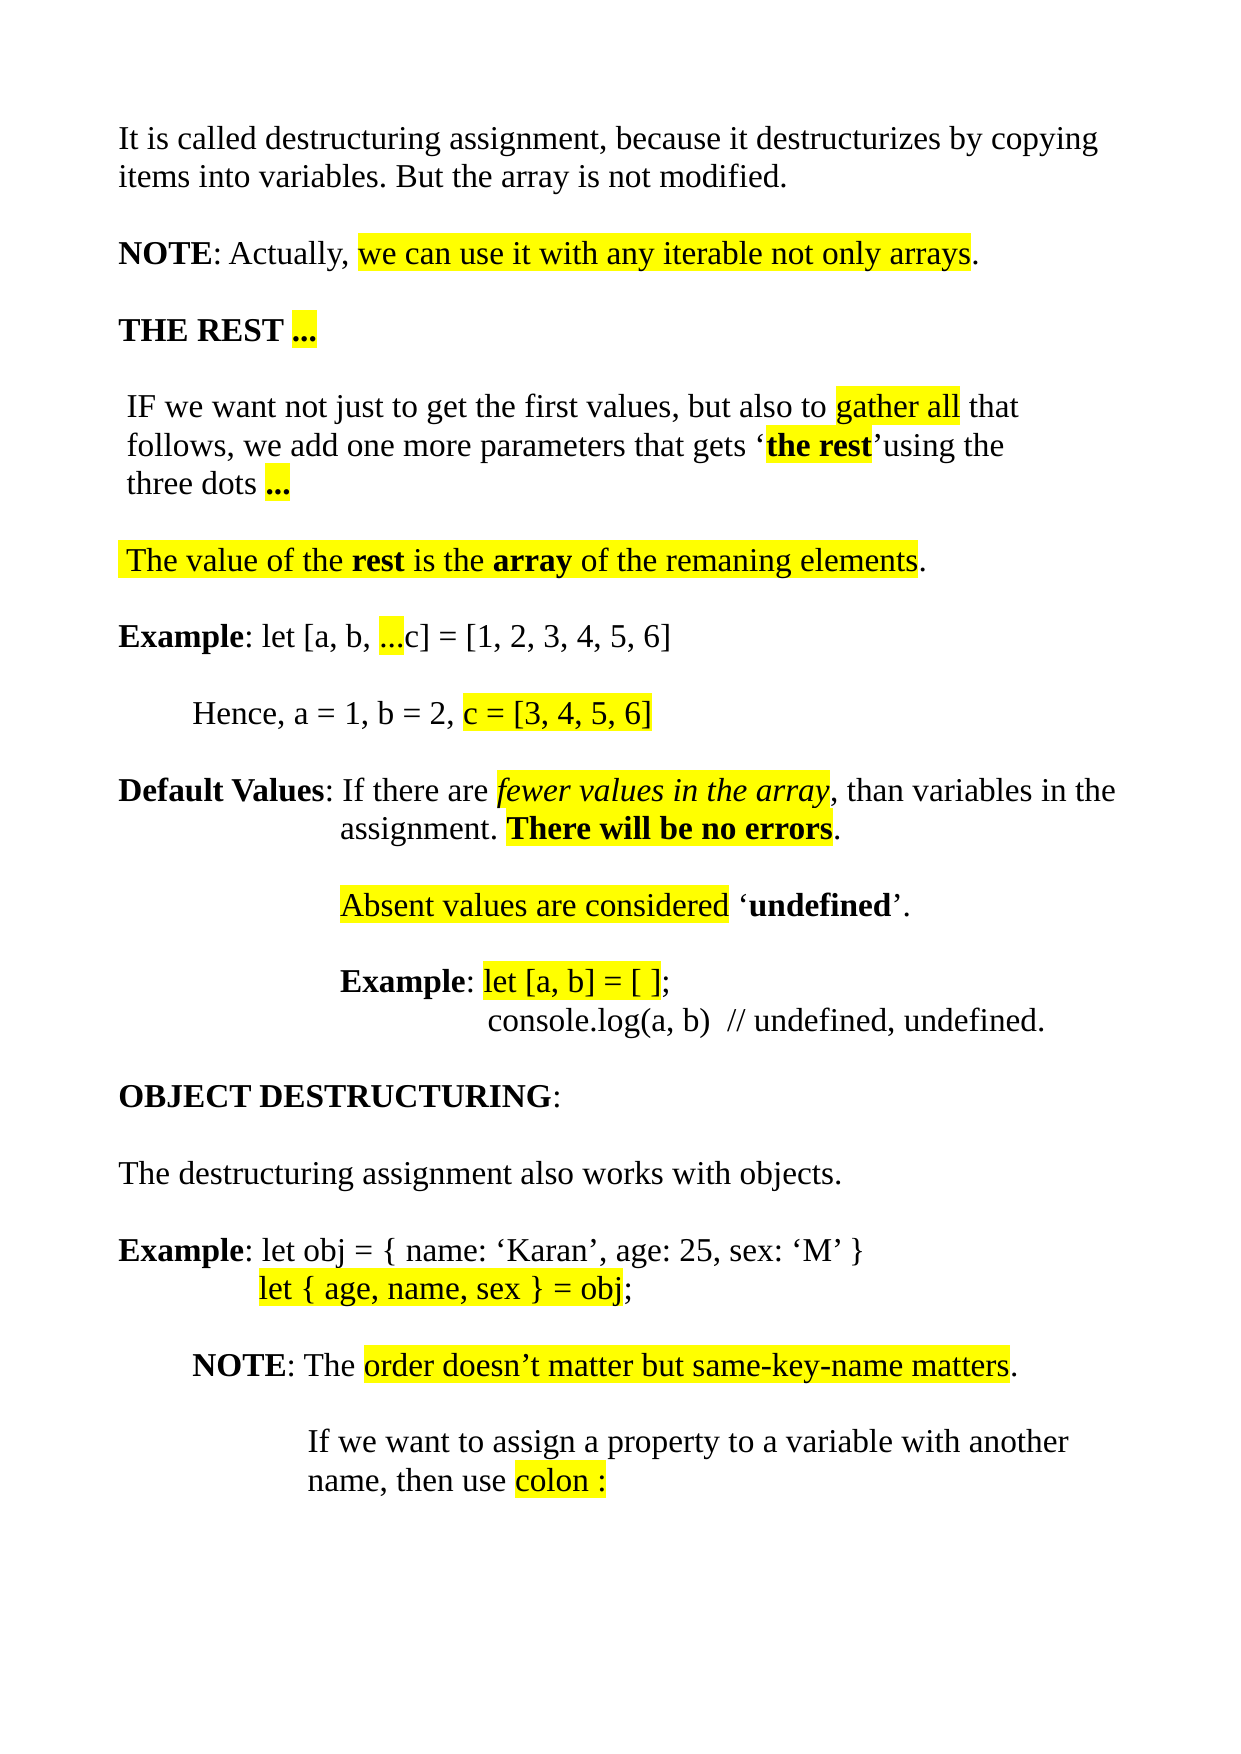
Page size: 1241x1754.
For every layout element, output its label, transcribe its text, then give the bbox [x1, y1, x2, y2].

text Example: let obj = { name: ‘Karan’, age: 25, sex: ‘M’ } [118, 1230, 1122, 1268]
text It is called destructuring assignment, because it destructurizes by copying [118, 118, 1122, 156]
text Example: let [a, b] = [ ]; [118, 961, 1122, 1000]
text Default Values: If there are fewer values in the array, than variables in the [118, 770, 1122, 808]
text THE REST ... [118, 310, 1122, 348]
text console.log(a, b) // undefined, undefined. [118, 1000, 1122, 1038]
text assignment. There will be no errors. [118, 808, 1122, 846]
text Example: let [a, b, ...c] = [1, 2, 3, 4, 5, 6] [118, 616, 1122, 655]
text three dots ... [118, 463, 1122, 501]
text The value of the rest is the array of the remaning elements. [118, 540, 1122, 578]
text The destructuring assignment also works with objects. [118, 1153, 1122, 1191]
text follows, we add one more parameters that gets ‘the rest’using the [118, 425, 1122, 463]
text Absent values are considered ‘undefined’. [118, 885, 1122, 923]
text name, then use colon : [118, 1460, 1122, 1498]
text Hence, a = 1, b = 2, c = [3, 4, 5, 6] [118, 693, 1122, 731]
text let { age, name, sex } = obj; [118, 1268, 1122, 1306]
text NOTE: Actually, we can use it with any iterable not only arrays. [118, 233, 1122, 271]
text If we want to assign a property to a variable with another [118, 1421, 1122, 1460]
text items into variables. But the array is not modified. [118, 156, 1122, 195]
text NOTE: The order doesn’t matter but same-key-name matters. [118, 1345, 1122, 1383]
text OBJECT DESTRUCTURING: [118, 1076, 1122, 1115]
text IF we want not just to get the first values, but also to gather all that [118, 386, 1122, 425]
